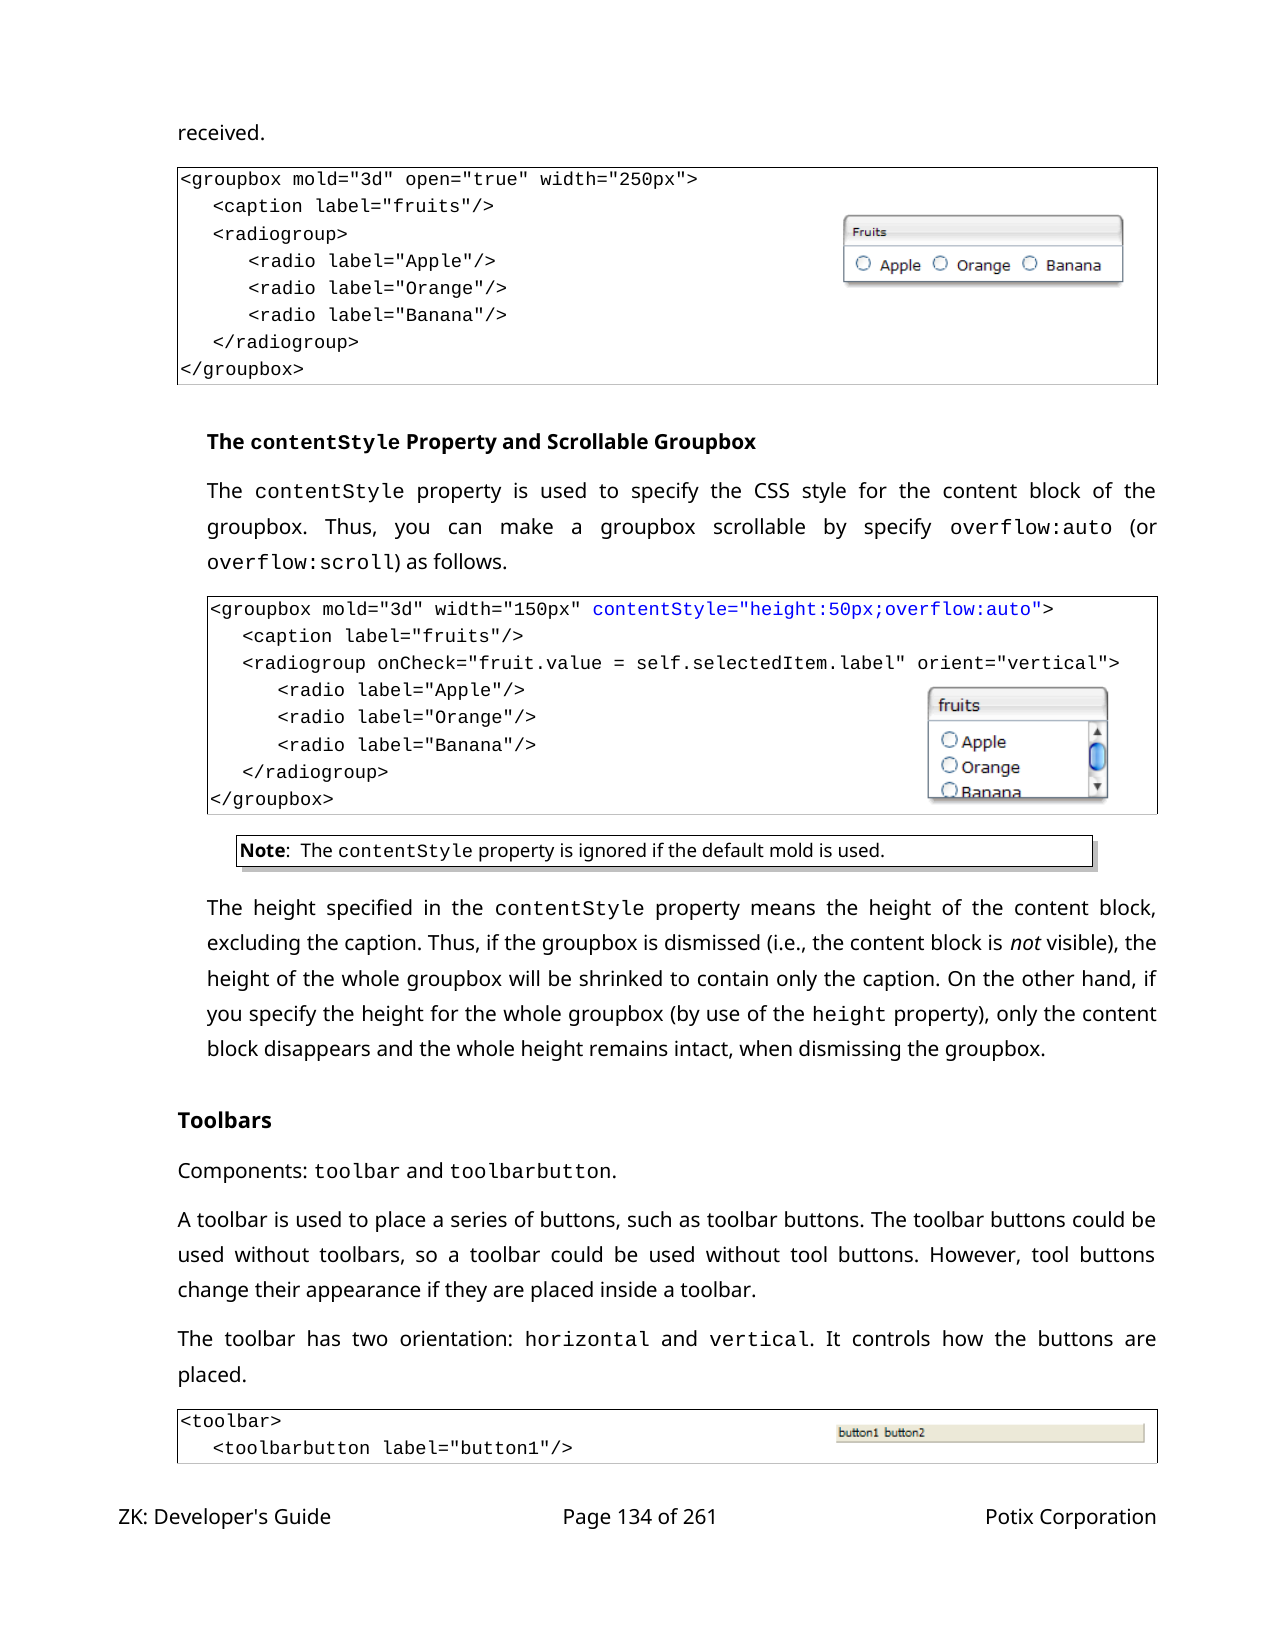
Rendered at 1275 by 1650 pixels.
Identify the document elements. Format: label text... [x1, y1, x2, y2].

text <caption label="fruits"/> [208, 624, 1157, 648]
text <radio label="Apple"/> [178, 248, 841, 273]
text [1112, 705, 1157, 729]
text <radiogroup> [178, 221, 841, 246]
text The toolbar has two orientation: horizontal and vertical. It controls how the buttons are placed. [177, 1324, 1157, 1388]
text <radio label="Orange"/> [208, 705, 924, 729]
text </radiogroup> [178, 330, 1157, 354]
text <toolbarbutton label="button1"/> [178, 1436, 1157, 1463]
picture [924, 686, 1112, 806]
picture [834, 1420, 1147, 1444]
text Components: toolbar and toolbarbutton. [177, 1156, 1157, 1184]
text [1112, 759, 1157, 784]
text The contentStyle property is used to specify the CSS style for the content block of the groupbox. Thus, you can make a groupbox scrollable by specify overflow:auto (or overflow:scroll) as follows. [207, 476, 1157, 576]
text <radio label="Banana"/> [208, 732, 924, 757]
text <radio label="Orange"/> [178, 276, 1157, 300]
text <radio label="Apple"/> [208, 678, 1157, 702]
text received. [177, 118, 1157, 146]
text <toolbar> [178, 1410, 1157, 1433]
text <caption label="fruits"/> [178, 194, 1157, 218]
picture [841, 213, 1128, 288]
text [1128, 248, 1157, 273]
text A toolbar is used to place a series of buttons, such as toolbar buttons. The toolbar buttons could be used without toolbars, so a toolbar could be used without tool buttons. However, tool buttons change their appearance if they are placed inside a toolbar. [177, 1205, 1157, 1304]
subtitle Toolbars [177, 1105, 1157, 1135]
text [1128, 221, 1157, 246]
subtitle The contentStyle Property and Scrollable Groupbox [207, 427, 1157, 456]
text [1112, 732, 1157, 757]
text <radiogroup onCheck="fruit.value = self.selectedItem.label" orient="vertical"> [208, 651, 1157, 675]
text <groupbox mold="3d" open="true" width="250px"> [178, 168, 1157, 191]
text <radio label="Banana"/> [178, 303, 1157, 327]
text Note: The contentStyle property is ignored if the default mold is used. [237, 836, 1092, 866]
text </radiogroup> [208, 759, 924, 784]
text </groupbox> [178, 357, 1157, 384]
text The height specified in the contentStyle property means the height of the content block, excluding the caption. Thus, if the groupbox is dismissed (i.e., the content block is not visible), the height of the whole groupbox will be shrinked to contain only the caption. On the other hand, if you specify the height for the whole groupbox (by use of the height property), only the content block disappears and the whole height remains intact, when dismissing the groupbox. [207, 893, 1157, 1063]
text </groupbox> [208, 787, 1157, 814]
text <groupbox mold="3d" width="150px" contentStyle="height:50px;overflow:auto"> [208, 597, 1157, 621]
